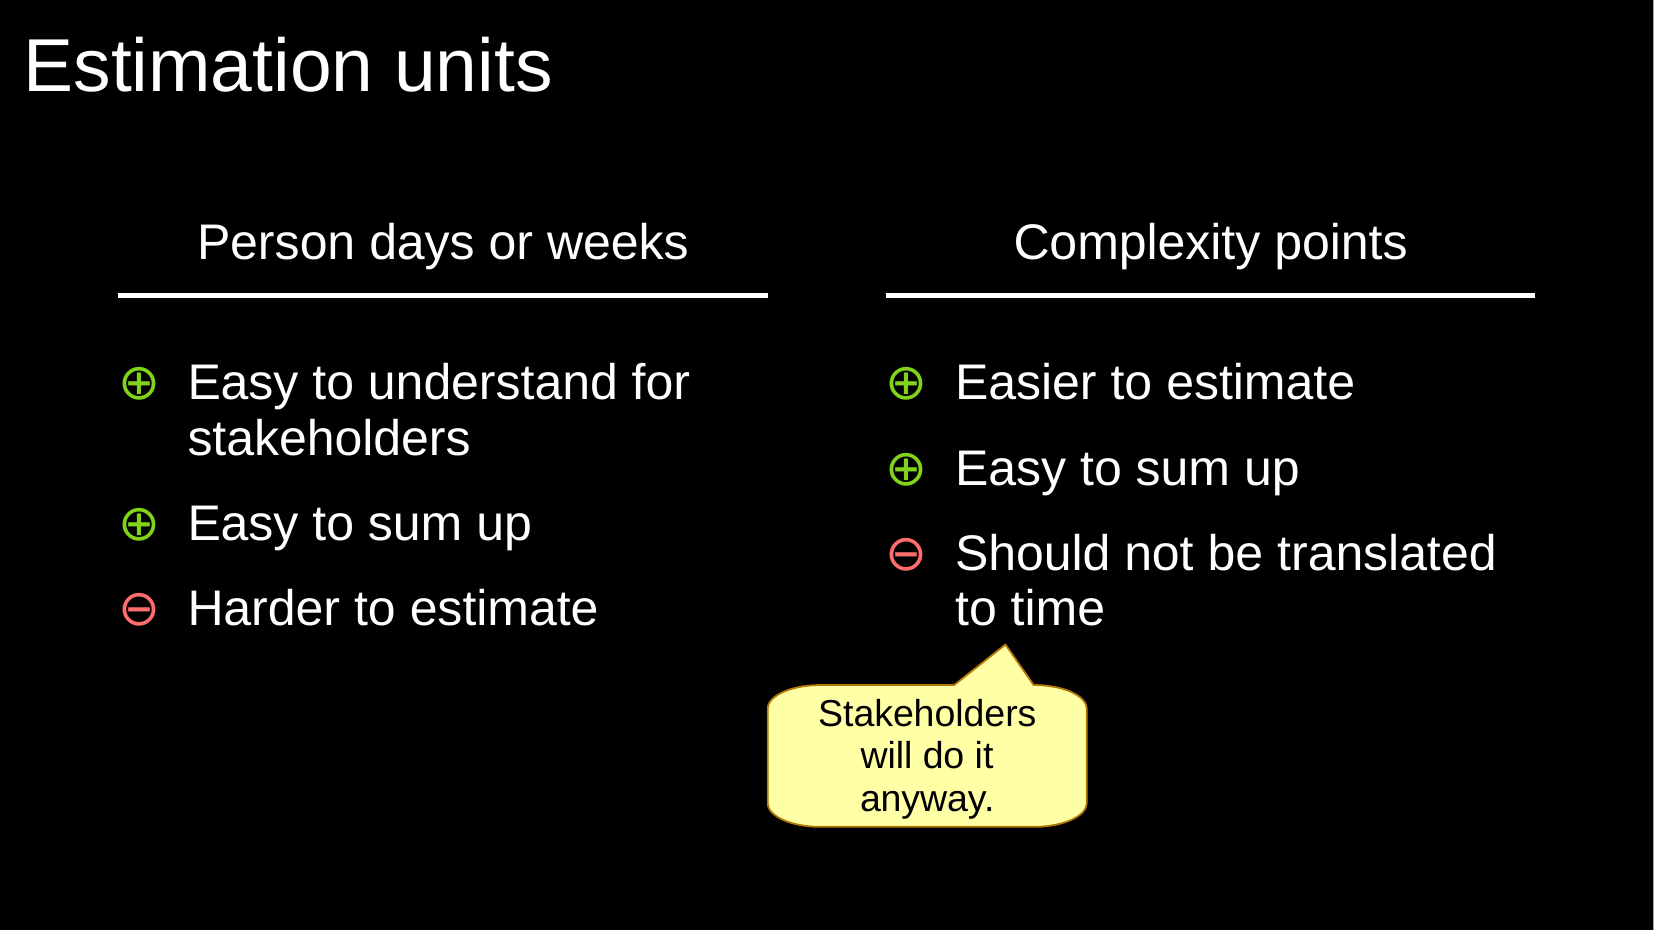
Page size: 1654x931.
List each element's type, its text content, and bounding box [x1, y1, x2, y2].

text_box Person days or weeks [118, 206, 768, 278]
list ⊕ Easy to understand for stakeholders ⊕ Easy to sum up ⊖ Harder to estimate [118, 354, 768, 758]
list ⊕ Easier to estimate ⊕ Easy to sum up ⊖ Should not be translated to time [885, 354, 1536, 758]
text_box Stakeholders will do it anyway. [767, 644, 1087, 827]
title Estimation units [23, 11, 1589, 119]
text_box Complexity points [885, 206, 1536, 278]
